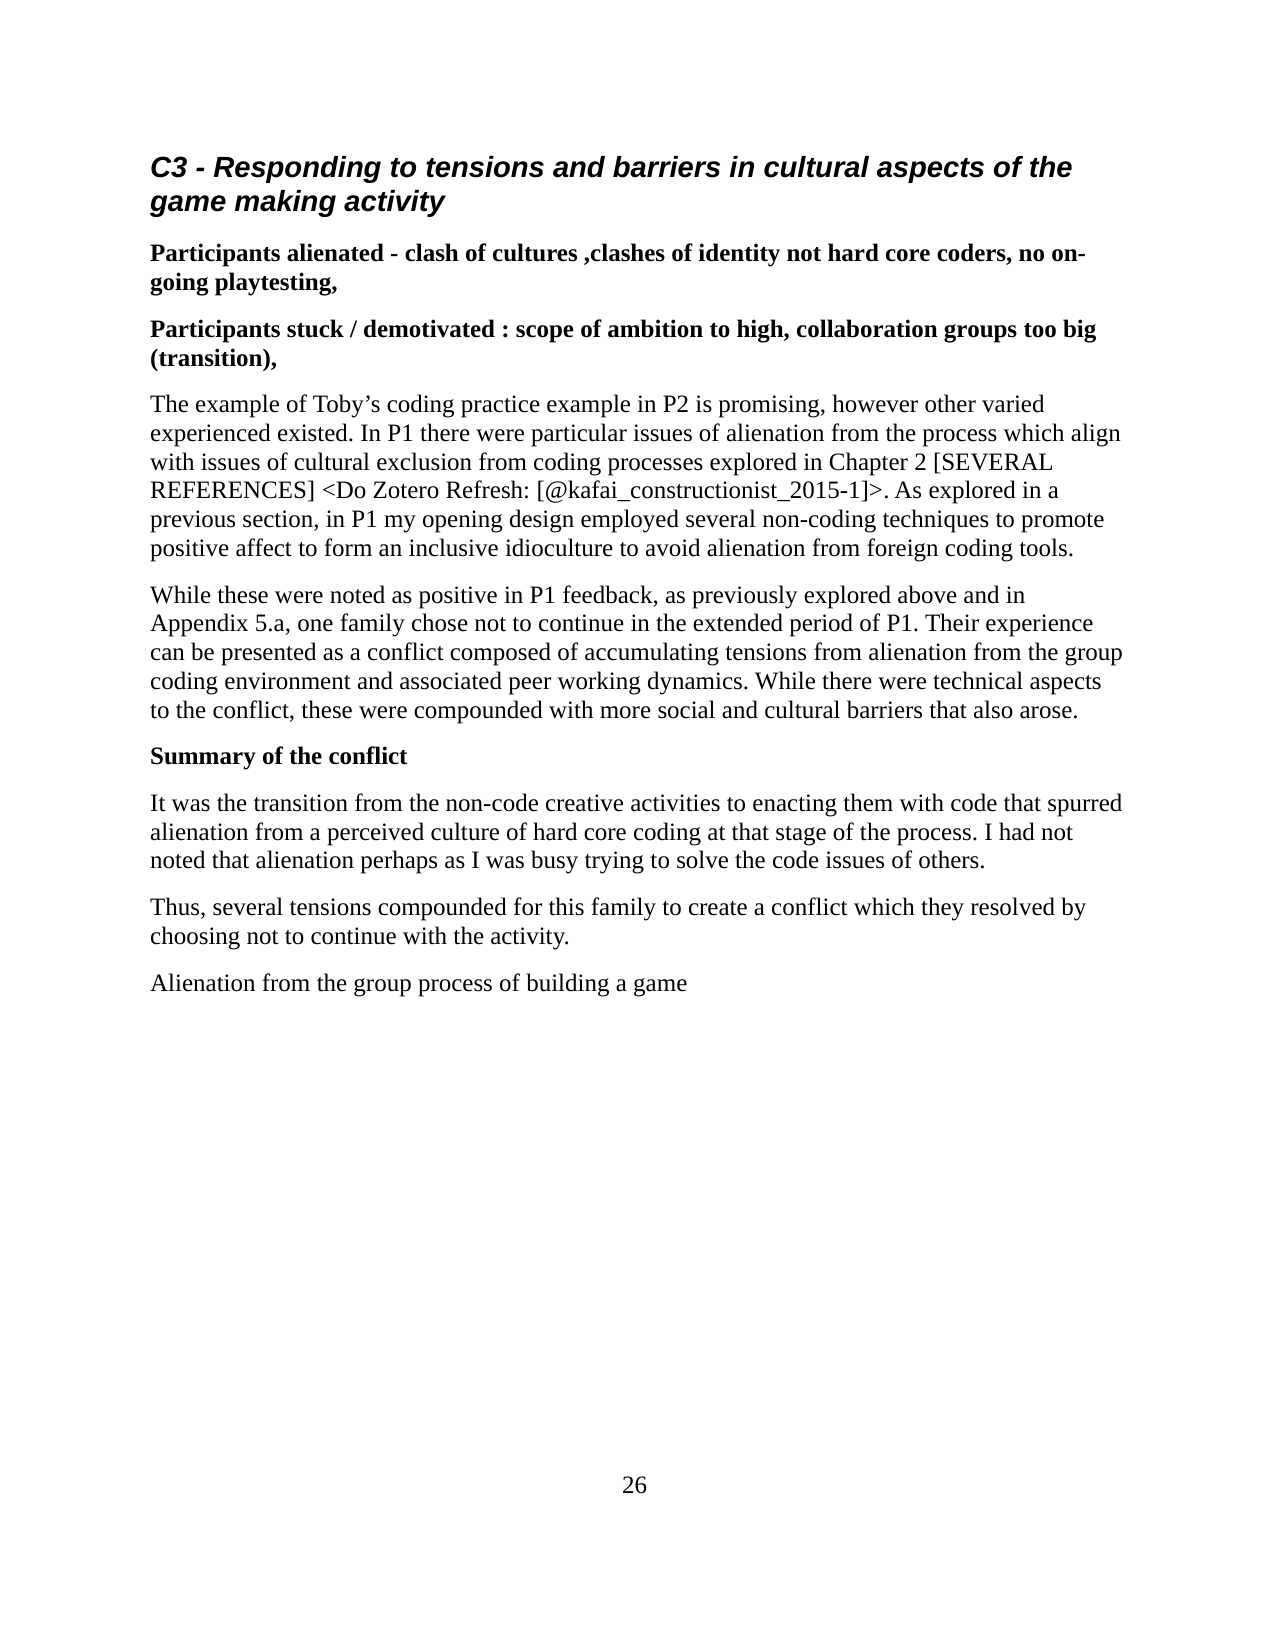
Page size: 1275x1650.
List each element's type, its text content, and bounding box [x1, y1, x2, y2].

text Participants alienated - clash of cultures ,clashes of identity not hard core coders, no on-going playtesting, [150, 238, 1125, 296]
text Thus, several tensions compounded for this family to create a conflict which they resolved by choosing not to continue with the activity. [150, 892, 1125, 950]
text Participants stuck / demotivated : scope of ambition to high, collaboration groups too big (transition), [150, 314, 1125, 371]
text The example of Toby’s coding practice example in P2 is promising, however other varied experienced existed. In P1 there were particular issues of alienation from the process which align with issues of cultural exclusion from coding processes explored in Chapter 2 [SEVERAL REFERENCES] <Do Zotero Refresh: [@kafai_constructionist_2015-1]>. As explored in a previous section, in P1 my opening design employed several non-coding techniques to promote positive affect to form an inclusive idioculture to avoid alienation from foreign coding tools. [150, 389, 1125, 562]
text Alienation from the group process of building a game [150, 968, 1125, 996]
subtitle C3 - Responding to tensions and barriers in cultural aspects of the game making activity [150, 150, 1125, 217]
text It was the transition from the non-code creative activities to enacting them with code that spurred alienation from a perceived culture of hard core coding at that stage of the process. I had not noted that alienation perhaps as I was busy trying to solve the code issues of others. [150, 788, 1125, 874]
text Summary of the conflict [150, 741, 1125, 770]
text While these were noted as positive in P1 feedback, as previously explored above and in Appendix 5.a, one family chose not to continue in the extended period of P1. Their experience can be presented as a conflict composed of accumulating tensions from alienation from the group coding environment and associated peer working dynamics. While there were technical aspects to the conflict, these were compounded with more social and cultural barriers that also arose. [150, 580, 1125, 723]
